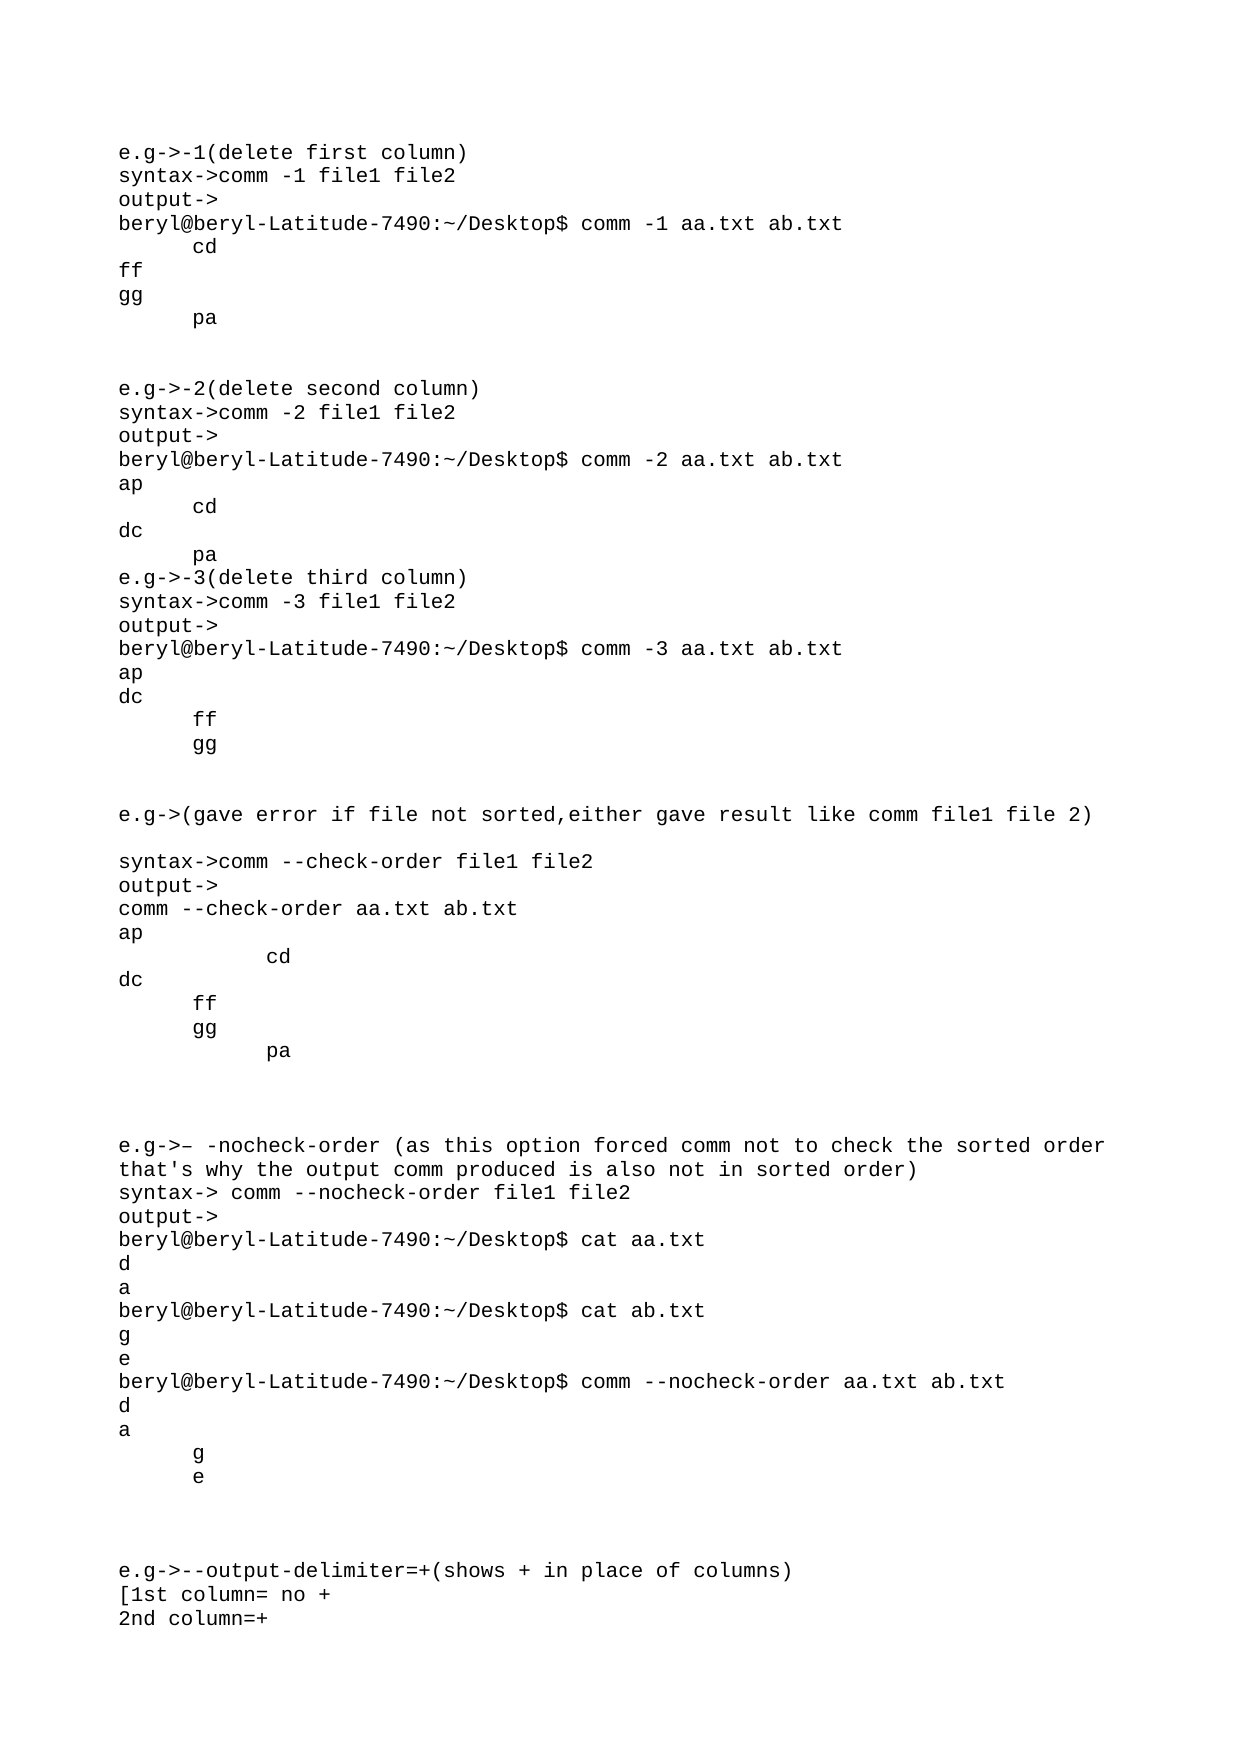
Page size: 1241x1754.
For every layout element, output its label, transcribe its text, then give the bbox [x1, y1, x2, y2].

text cd [118, 496, 1122, 520]
text beryl@beryl-Latitude-7490:~/Desktop$ comm --nocheck-order aa.txt ab.txt [118, 1371, 1122, 1395]
text g [118, 1324, 1122, 1348]
text cd [118, 236, 1122, 260]
text e [118, 1466, 1122, 1489]
text gg [118, 1017, 1122, 1040]
text d [118, 1253, 1122, 1277]
text dc [118, 686, 1122, 709]
text output-> [118, 615, 1122, 638]
text ap [118, 473, 1122, 496]
text ap [118, 662, 1122, 686]
text beryl@beryl-Latitude-7490:~/Desktop$ comm -2 aa.txt ab.txt [118, 449, 1122, 473]
text a [118, 1277, 1122, 1300]
text dc [118, 520, 1122, 544]
text pa [118, 1040, 1122, 1064]
text e.g->-3(delete third column) [118, 567, 1122, 591]
text e [118, 1348, 1122, 1371]
text gg [118, 733, 1122, 757]
text e.g->(gave error if file not sorted,either gave result like comm file1 file 2) [118, 804, 1122, 827]
text a [118, 1419, 1122, 1442]
text output-> [118, 1206, 1122, 1229]
text e.g->-2(delete second column) [118, 378, 1122, 402]
text pa [118, 307, 1122, 331]
text beryl@beryl-Latitude-7490:~/Desktop$ comm -3 aa.txt ab.txt [118, 638, 1122, 662]
text beryl@beryl-Latitude-7490:~/Desktop$ cat aa.txt [118, 1229, 1122, 1253]
text cd [118, 946, 1122, 969]
text beryl@beryl-Latitude-7490:~/Desktop$ cat ab.txt [118, 1300, 1122, 1324]
text e.g->– -nocheck-order (as this option forced comm not to check the sorted order that's why the output comm produced is also not in sorted order) [118, 1135, 1122, 1182]
text e.g->-1(delete first column) [118, 142, 1122, 165]
text syntax->comm -1 file1 file2 [118, 165, 1122, 189]
text beryl@beryl-Latitude-7490:~/Desktop$ comm -1 aa.txt ab.txt [118, 213, 1122, 236]
text e.g->--output-delimiter=+(shows + in place of columns) [118, 1561, 1122, 1584]
text d [118, 1395, 1122, 1419]
text ff [118, 993, 1122, 1017]
text ff [118, 709, 1122, 733]
text pa [118, 544, 1122, 567]
text ap [118, 922, 1122, 946]
text output-> [118, 426, 1122, 449]
text g [118, 1442, 1122, 1466]
text syntax->comm -3 file1 file2 [118, 591, 1122, 615]
text gg [118, 284, 1122, 307]
text syntax-> comm --nocheck-order file1 file2 [118, 1182, 1122, 1206]
text comm --check-order aa.txt ab.txt [118, 898, 1122, 922]
text output-> [118, 189, 1122, 213]
text 2nd column=+ [118, 1608, 1122, 1631]
text dc [118, 969, 1122, 993]
text output-> [118, 875, 1122, 898]
text ff [118, 260, 1122, 284]
text syntax->comm -2 file1 file2 [118, 402, 1122, 426]
text syntax->comm --check-order file1 file2 [118, 851, 1122, 875]
text [1st column= no + [118, 1584, 1122, 1608]
